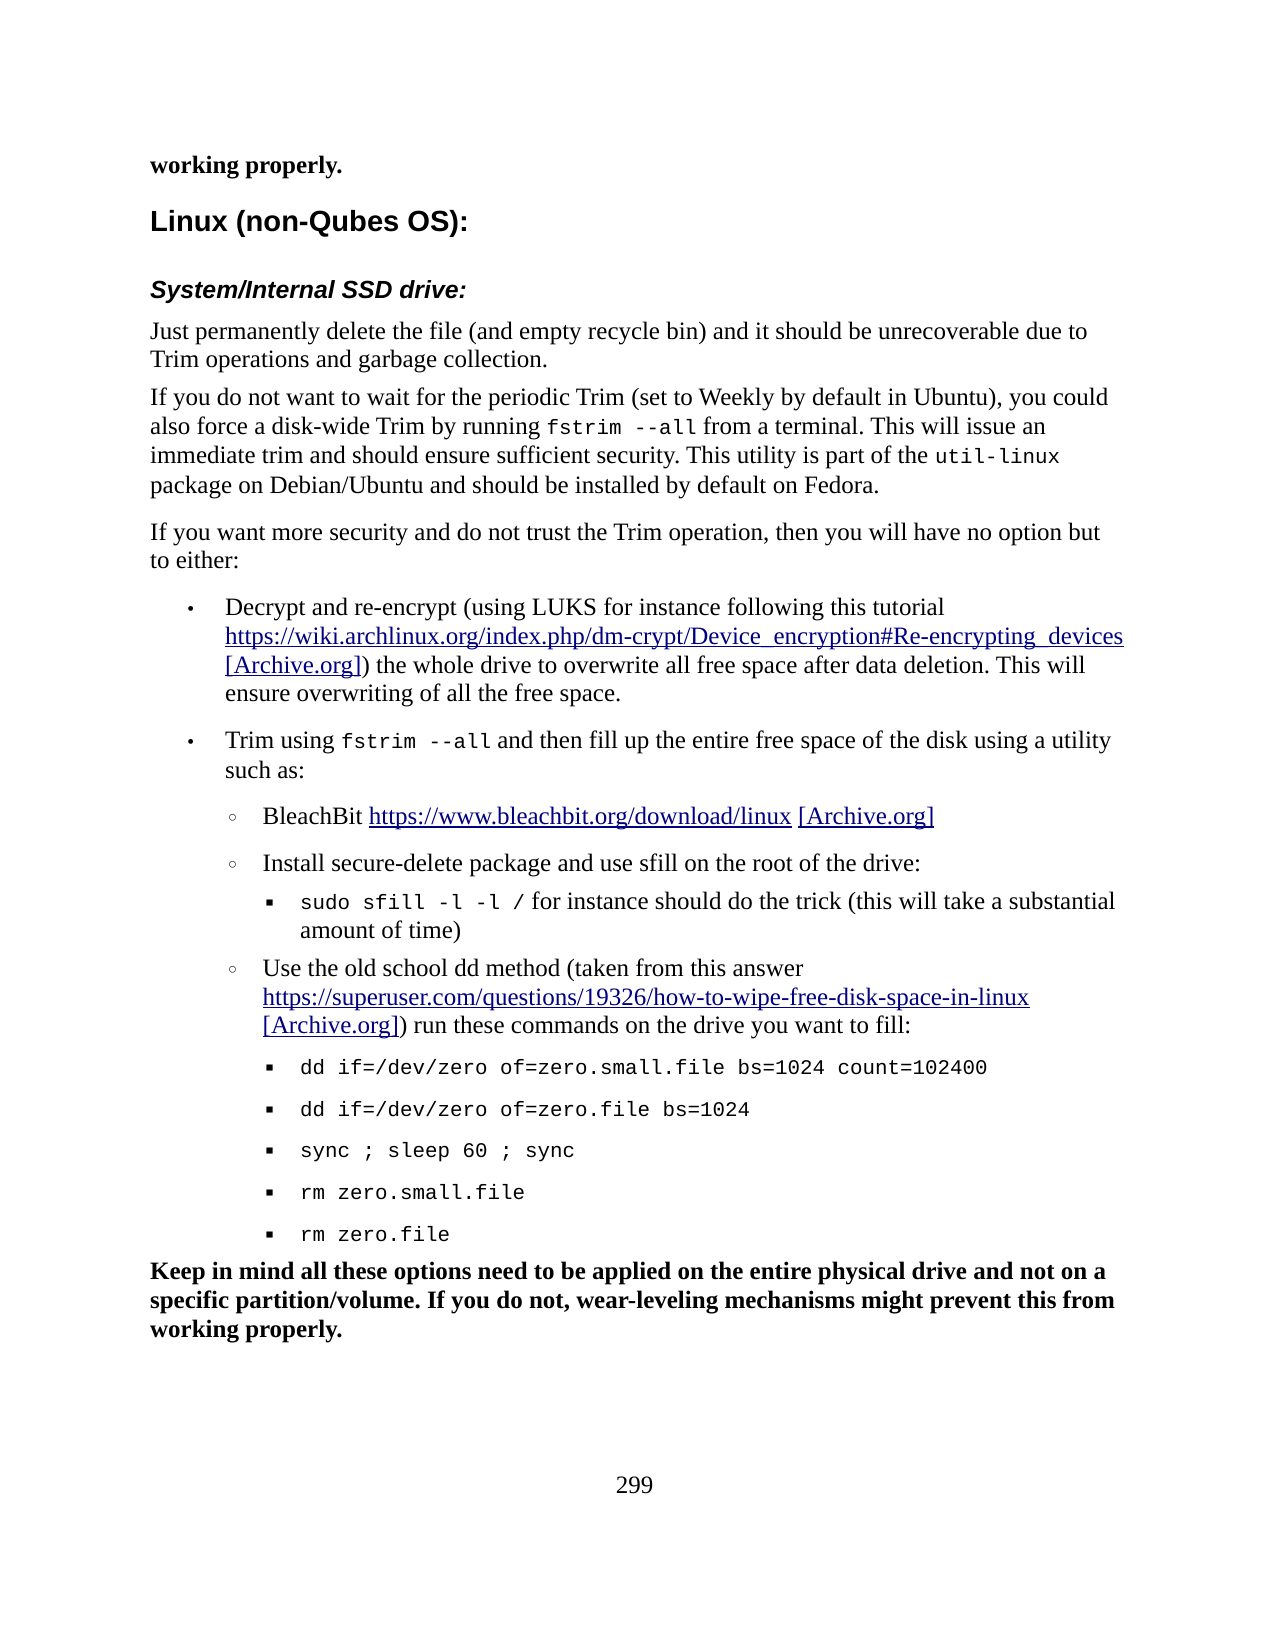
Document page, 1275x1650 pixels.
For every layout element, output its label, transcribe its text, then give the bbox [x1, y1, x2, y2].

subtitle Linux (non-Qubes OS): [150, 204, 1125, 237]
list sudo sfill -l -l / for instance should do the trick (this will take a substantial amount of time) [262, 886, 1125, 944]
list Install secure-delete package and use sfill on the root of the drive: [225, 848, 1125, 877]
list rm zero.small.file [262, 1182, 1125, 1206]
list dd if=/dev/zero of=zero.small.file bs=1024 count=102400 [262, 1057, 1125, 1081]
list Decrypt and re-encrypt (using LUKS for instance following this tutorial https://wiki.archlinux.org/index.php/dm-crypt/Device_encryption#Re-encrypting_devices [Archive.org]) the whole drive to overwrite all free space after data deletion. This will ensure overwriting of all the free space. [187, 592, 1125, 707]
text Keep in mind all these options need to be applied on the entire physical drive and not on a specific partition/volume. If you do not, wear-leveling mechanisms might prevent this from working properly. [150, 1256, 1125, 1342]
text If you want more security and do not trust the Trim operation, then you will have no option but to either: [150, 517, 1125, 574]
list rm zero.file [262, 1223, 1125, 1247]
list sync ; sleep 60 ; sync [262, 1140, 1125, 1164]
text If you do not want to wait for the periodic Trim (set to Weekly by default in Ubuntu), you could also force a disk-wide Trim by running fstrim --all from a terminal. This will issue an immediate trim and should ensure sufficient security. This utility is part of the util-linux package on Debian/Ubuntu and should be installed by default on Fedora. [150, 382, 1125, 499]
list BleachBit https://www.bleachbit.org/download/linux [Archive.org] [225, 801, 1125, 830]
text Just permanently delete the file (and empty recycle bin) and it should be unrecoverable due to Trim operations and garbage collection. [150, 316, 1125, 373]
list Use the old school dd method (taken from this answer https://superuser.com/questions/19326/how-to-wipe-free-disk-space-in-linux [Archive.org]) run these commands on the drive you want to fill: [225, 953, 1125, 1039]
list dd if=/dev/zero of=zero.file bs=1024 [262, 1099, 1125, 1122]
subtitle System/Internal SSD drive: [150, 275, 1125, 303]
list Trim using fstrim --all and then fill up the entire free space of the disk using a utility such as: [187, 725, 1125, 783]
text working properly. [150, 150, 1125, 179]
